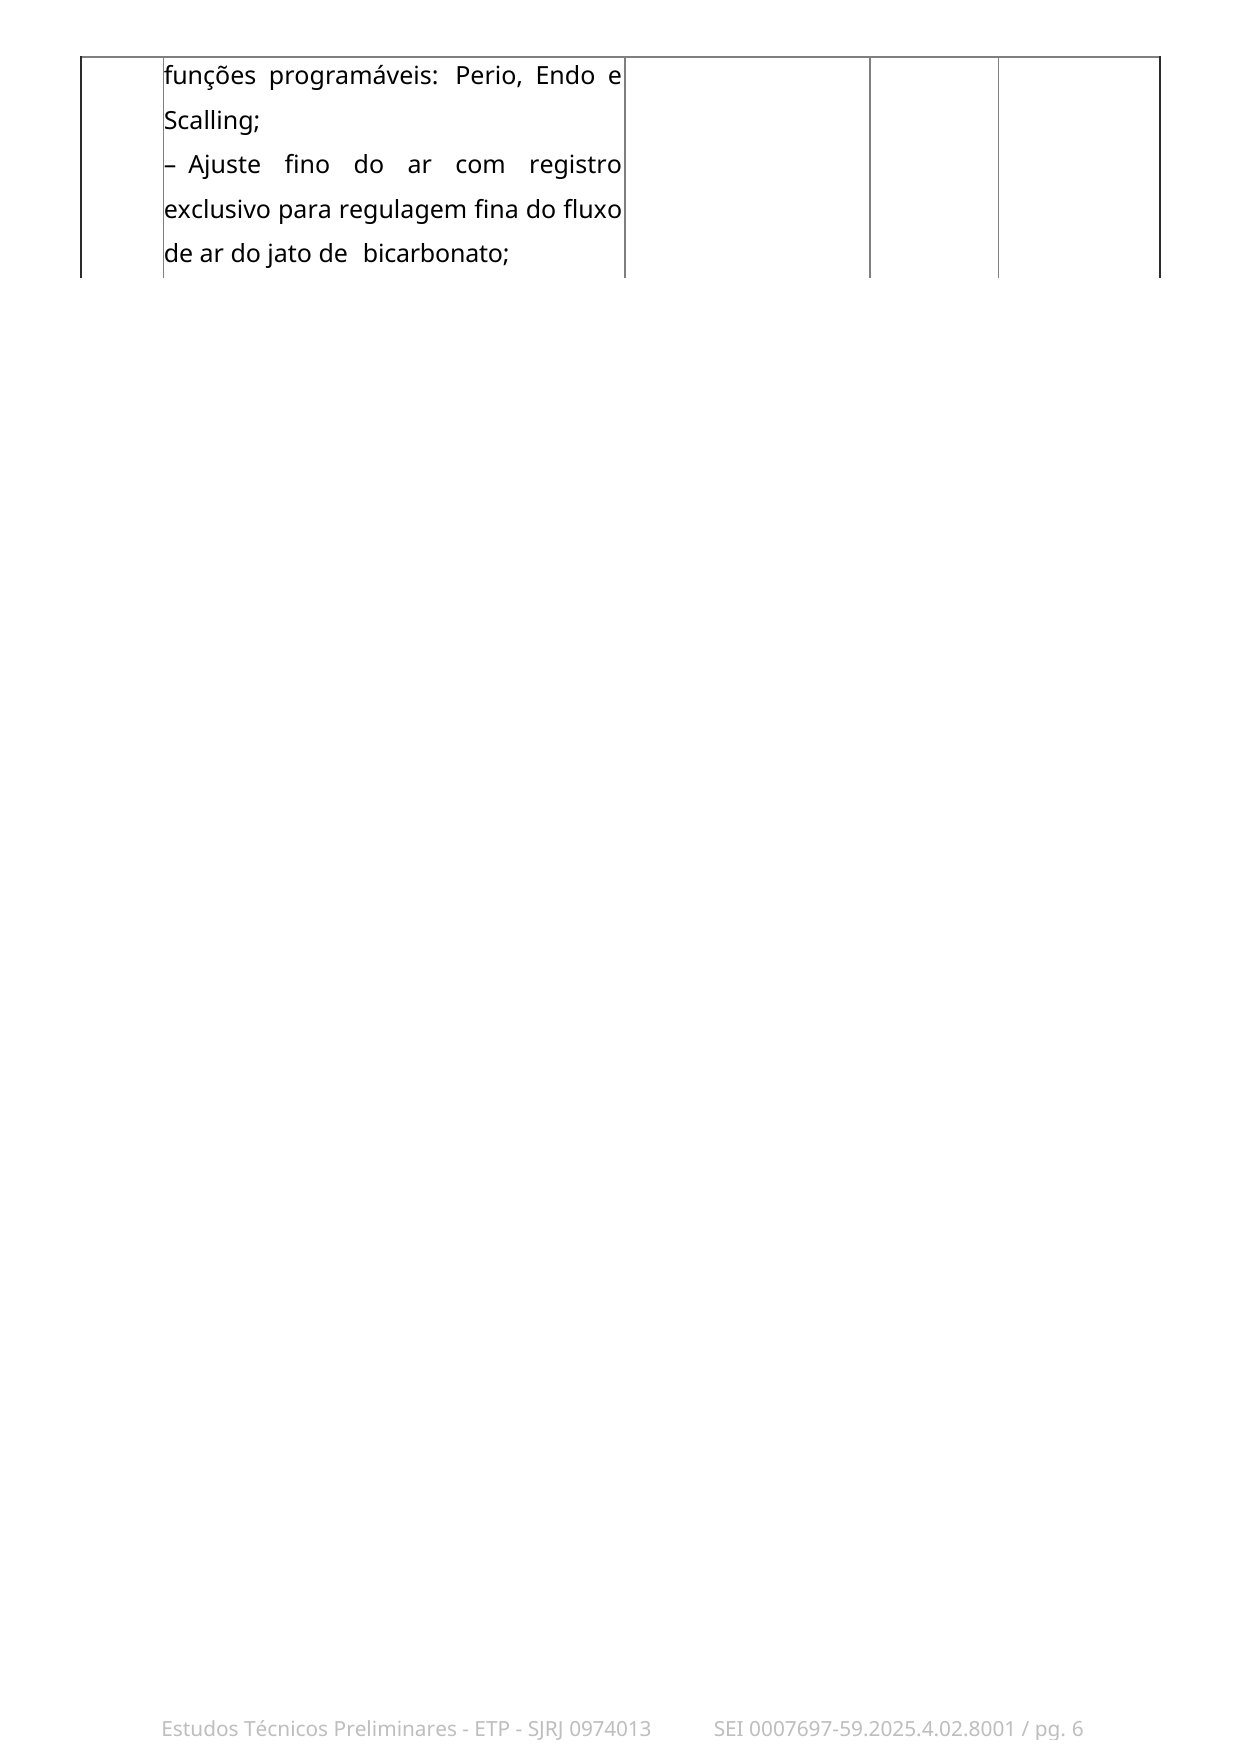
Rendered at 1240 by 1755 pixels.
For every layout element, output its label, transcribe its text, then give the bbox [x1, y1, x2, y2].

table_cell G1/1 [82, 58, 163, 277]
table_cell [999, 58, 1159, 277]
table_cell [626, 58, 869, 277]
table_cell funções programáveis: Perio, Endo e Scalling; Ajuste fino do ar com registro exclusivo para regulagem fina do fluxo de ar do jato de bicarbonato; [164, 58, 624, 277]
table_cell [871, 58, 998, 277]
